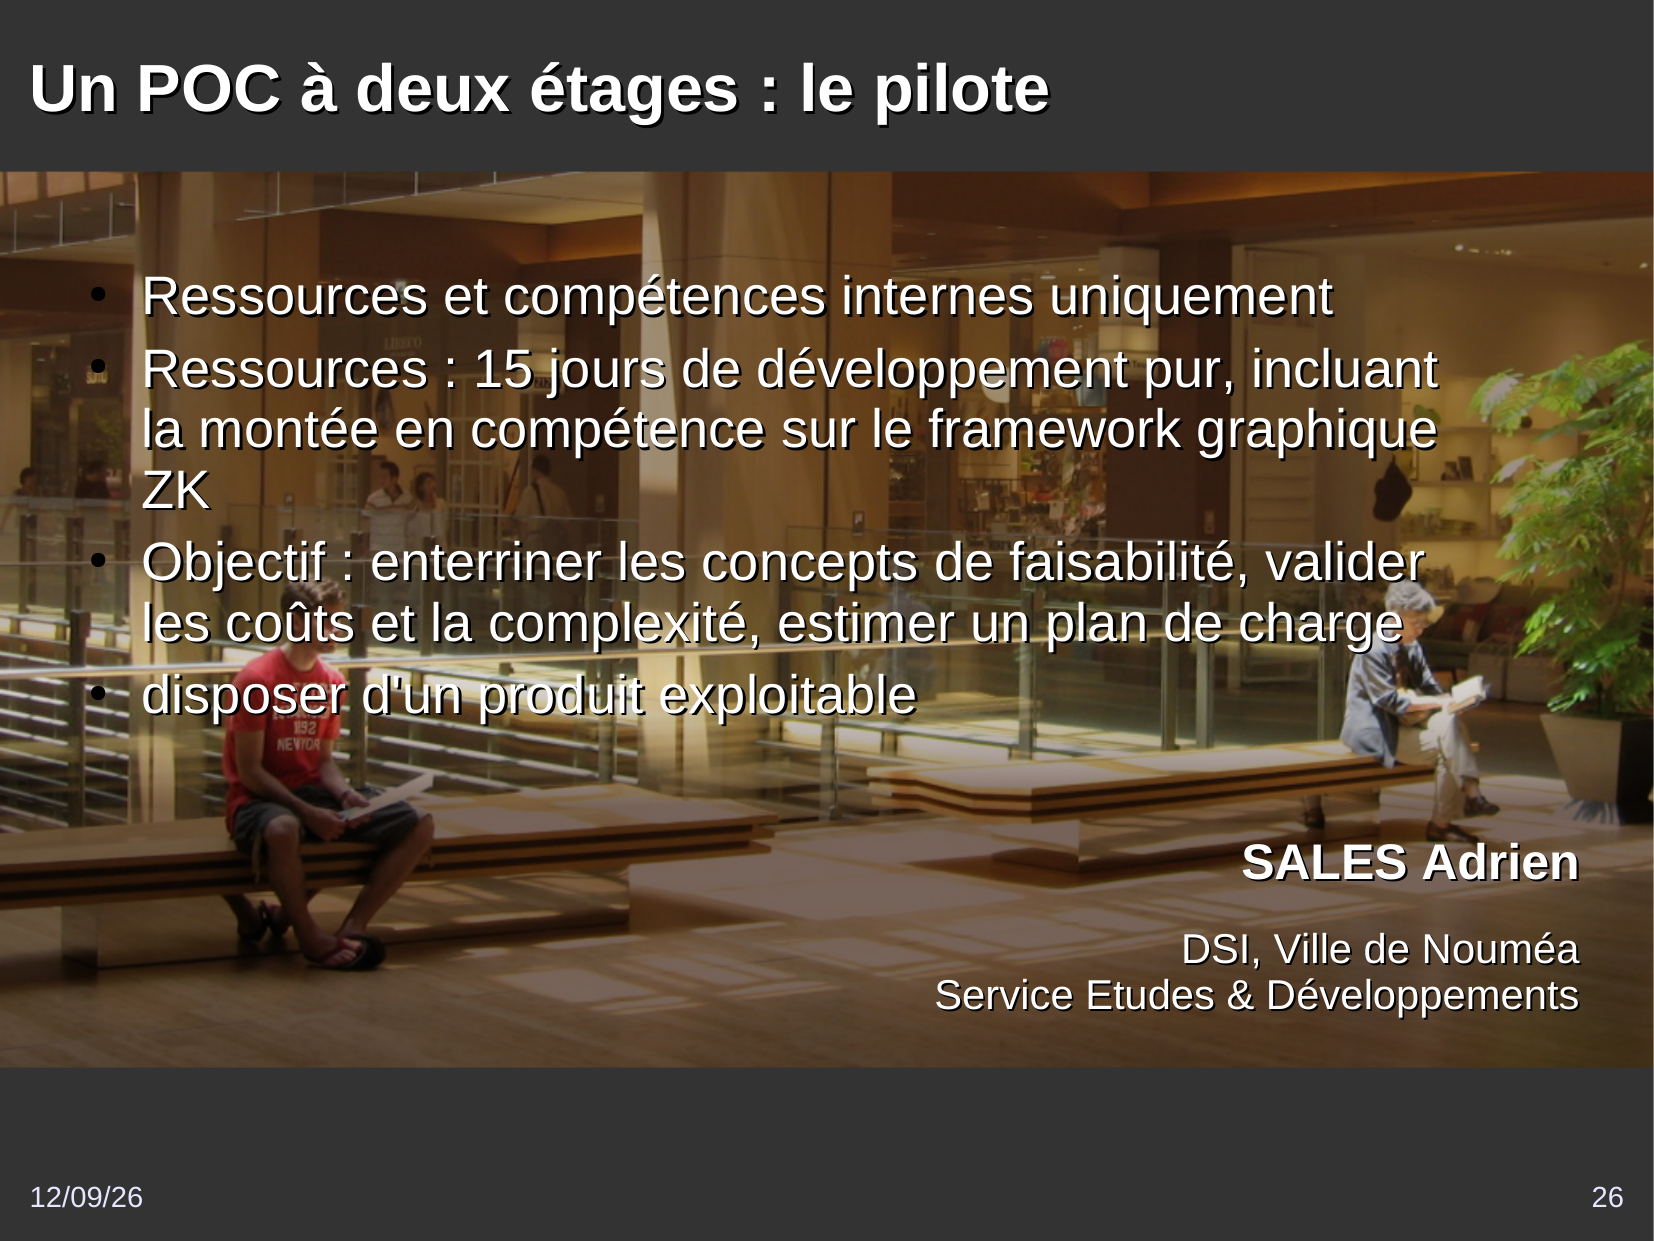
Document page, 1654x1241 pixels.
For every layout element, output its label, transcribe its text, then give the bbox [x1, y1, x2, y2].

picture [0, 0, 1654, 1241]
title Un POC à deux étages : le pilote [29, 0, 1506, 178]
list Ressources et compétences internes uniquement Ressources : 15 jours de développement pur, incluant la montée en compétence sur le framework graphique ZK Objectif : enterriner les concepts de faisabilité, valider les coûts et la complexité, estimer un plan de charge disposer d'un produit exploitable [0, 265, 1477, 725]
